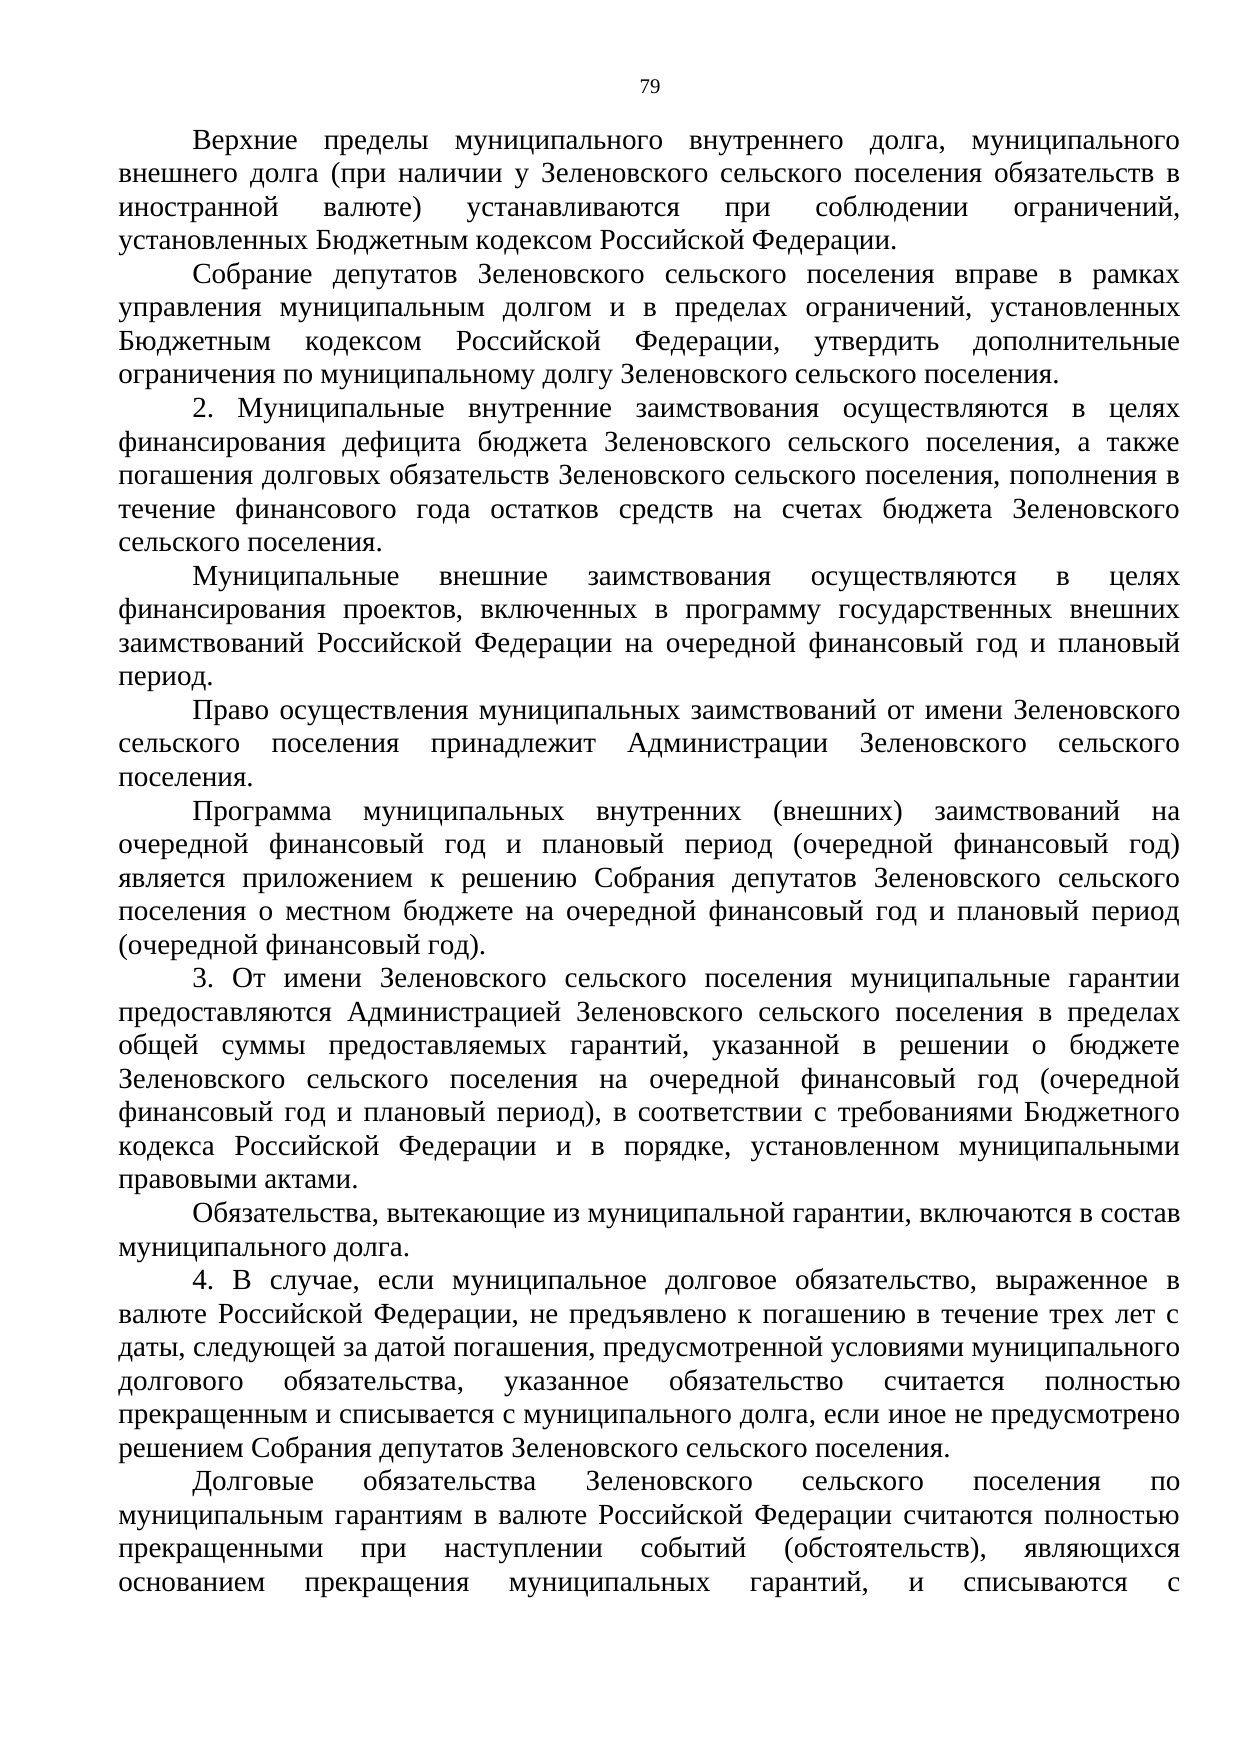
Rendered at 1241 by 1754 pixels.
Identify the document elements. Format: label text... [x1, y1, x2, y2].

text Долговые обязательства Зеленовского сельского поселения по муниципальным гарантиям в валюте Российской Федерации считаются полностью прекращенными при наступлении событий (обстоятельств), являющихся основанием прекращения муниципальных гарантий, и списываются с [118, 1463, 1181, 1598]
text 3. От имени Зеленовского сельского поселения муниципальные гарантии предоставляются Администрацией Зеленовского сельского поселения в пределах общей суммы предоставляемых гарантий, указанной в решении о бюджете Зеленовского сельского поселения на очередной финансовый год (очередной финансовый год и плановый период), в соответствии с требованиями Бюджетного кодекса Российской Федерации и в порядке, установленном муниципальными правовыми актами. [118, 960, 1181, 1195]
text 2. Муниципальные внутренние заимствования осуществляются в целях финансирования дефицита бюджета Зеленовского сельского поселения, а также погашения долговых обязательств Зеленовского сельского поселения, пополнения в течение финансового года остатков средств на счетах бюджета Зеленовского сельского поселения. [118, 390, 1181, 558]
text Право осуществления муниципальных заимствований от имени Зеленовского сельского поселения принадлежит Администрации Зеленовского сельского поселения. [118, 692, 1181, 793]
text Программа муниципальных внутренних (внешних) заимствований на очередной финансовый год и плановый период (очередной финансовый год) является приложением к решению Собрания депутатов Зеленовского сельского поселения о местном бюджете на очередной финансовый год и плановый период (очередной финансовый год). [118, 793, 1181, 960]
text 4. В случае, если муниципальное долговое обязательство, выраженное в валюте Российской Федерации, не предъявлено к погашению в течение трех лет с даты, следующей за датой погашения, предусмотренной условиями муниципального долгового обязательства, указанное обязательство считается полностью прекращенным и списывается с муниципального долга, если иное не предусмотрено решением Собрания депутатов Зеленовского сельского поселения. [118, 1262, 1181, 1463]
text Обязательства, вытекающие из муниципальной гарантии, включаются в состав муниципального долга. [118, 1195, 1181, 1262]
text Муниципальные внешние заимствования осуществляются в целях финансирования проектов, включенных в программу государственных внешних заимствований Российской Федерации на очередной финансовый год и плановый период. [118, 558, 1181, 692]
text Верхние пределы муниципального внутреннего долга, муниципального внешнего долга (при наличии у Зеленовского сельского поселения обязательств в иностранной валюте) устанавливаются при соблюдении ограничений, установленных Бюджетным кодексом Российской Федерации. [118, 122, 1181, 256]
text Собрание депутатов Зеленовского сельского поселения вправе в рамках управления муниципальным долгом и в пределах ограничений, установленных Бюджетным кодексом Российской Федерации, утвердить дополнительные ограничения по муниципальному долгу Зеленовского сельского поселения. [118, 256, 1181, 390]
